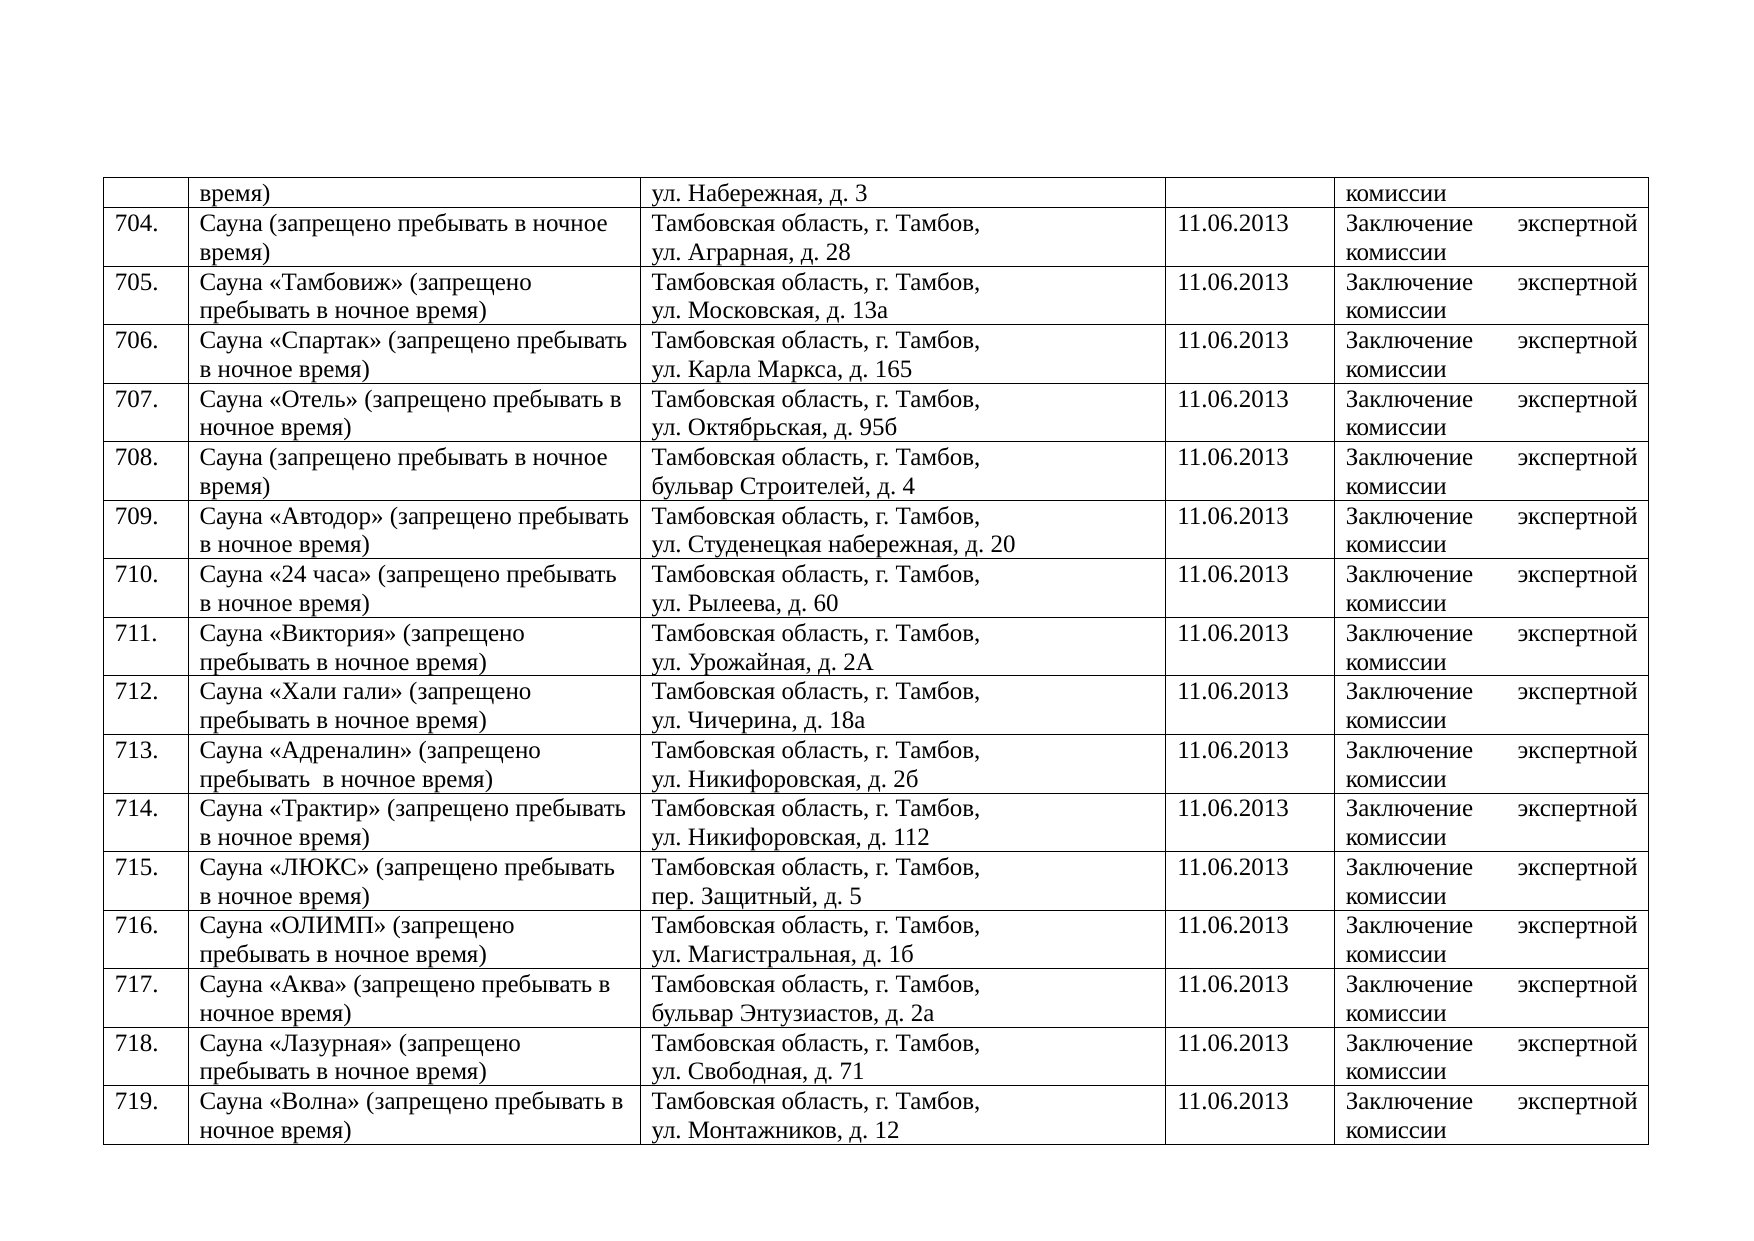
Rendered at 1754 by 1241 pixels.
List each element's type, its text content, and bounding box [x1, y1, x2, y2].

table_cell 11.06.2013 [1166, 1086, 1334, 1144]
table_cell Заключение экспертной комиссии [1335, 325, 1648, 383]
table_cell [104, 911, 188, 968]
table_cell 11.06.2013 [1166, 325, 1334, 383]
table_cell 11.06.2013 [1166, 618, 1334, 675]
table_cell Сауна «Трактир» (запрещено пребывать в ночное время) [189, 794, 640, 851]
table_cell [104, 442, 188, 500]
table_cell 11.06.2013 [1166, 267, 1334, 324]
table_cell комиссии [1335, 178, 1648, 207]
table_cell Тамбовская область, г. Тамбов, ул. Аграрная, д. 28 [641, 208, 1165, 266]
table_cell Тамбовская область, г. Тамбов, ул. Свободная, д. 71 [641, 1028, 1165, 1085]
table_cell [104, 325, 188, 383]
table_cell 11.06.2013 [1166, 442, 1334, 500]
table_cell Заключение экспертной комиссии [1335, 735, 1648, 792]
table_cell Тамбовская область, г. Тамбов, ул. Студенецкая набережная, д. 20 [641, 501, 1165, 558]
table_cell Заключение экспертной комиссии [1335, 559, 1648, 617]
table_cell Заключение экспертной комиссии [1335, 969, 1648, 1027]
table_cell Заключение экспертной комиссии [1335, 676, 1648, 734]
table_cell [104, 969, 188, 1027]
table_cell Тамбовская область, г. Тамбов, бульвар Строителей, д. 4 [641, 442, 1165, 500]
table_cell Тамбовская область, г. Тамбов, ул. Монтажников, д. 12 [641, 1086, 1165, 1144]
table_cell [104, 208, 188, 266]
table_cell Сауна «Аква» (запрещено пребывать в ночное время) [189, 969, 640, 1027]
table_cell Тамбовская область, г. Тамбов, ул. Карла Маркса, д. 165 [641, 325, 1165, 383]
table_cell 11.06.2013 [1166, 384, 1334, 441]
table_cell Заключение экспертной комиссии [1335, 852, 1648, 909]
table_cell Заключение экспертной комиссии [1335, 794, 1648, 851]
table_cell [104, 618, 188, 675]
table_cell Заключение экспертной комиссии [1335, 208, 1648, 266]
table_cell время) [189, 178, 640, 207]
table_cell Заключение экспертной комиссии [1335, 911, 1648, 968]
table_cell Тамбовская область, г. Тамбов, ул. Магистральная, д. 1б [641, 911, 1165, 968]
table_cell 11.06.2013 [1166, 208, 1334, 266]
table_cell Сауна «Тамбовиж» (запрещено пребывать в ночное время) [189, 267, 640, 324]
table_cell Сауна «Виктория» (запрещено пребывать в ночное время) [189, 618, 640, 675]
table_cell Сауна «24 часа» (запрещено пребывать в ночное время) [189, 559, 640, 617]
table_cell Тамбовская область, г. Тамбов, пер. Защитный, д. 5 [641, 852, 1165, 909]
table_cell 11.06.2013 [1166, 1028, 1334, 1085]
table_cell [104, 735, 188, 792]
table_cell Заключение экспертной комиссии [1335, 501, 1648, 558]
table_cell 11.06.2013 [1166, 676, 1334, 734]
table_cell 11.06.2013 [1166, 911, 1334, 968]
table_cell 11.06.2013 [1166, 794, 1334, 851]
table_cell Заключение экспертной комиссии [1335, 618, 1648, 675]
table_cell [104, 267, 188, 324]
table_cell 11.06.2013 [1166, 852, 1334, 909]
table_cell Тамбовская область, г. Тамбов, ул. Чичерина, д. 18а [641, 676, 1165, 734]
table_cell Тамбовская область, г. Тамбов, ул. Урожайная, д. 2А [641, 618, 1165, 675]
table_cell Заключение экспертной комиссии [1335, 1086, 1648, 1144]
table_cell 11.06.2013 [1166, 559, 1334, 617]
table_cell Тамбовская область, г. Тамбов, бульвар Энтузиастов, д. 2а [641, 969, 1165, 1027]
table_cell [104, 384, 188, 441]
table_cell Сауна «Спартак» (запрещено пребывать в ночное время) [189, 325, 640, 383]
table_cell [104, 178, 188, 207]
table_cell [104, 1028, 188, 1085]
table_cell [104, 794, 188, 851]
table_cell Заключение экспертной комиссии [1335, 267, 1648, 324]
table_cell ул. Набережная, д. 3 [641, 178, 1165, 207]
table_cell Сауна «ОЛИМП» (запрещено пребывать в ночное время) [189, 911, 640, 968]
table_cell Сауна «Отель» (запрещено пребывать в ночное время) [189, 384, 640, 441]
table_cell [1166, 178, 1334, 207]
table_cell Сауна «Автодор» (запрещено пребывать в ночное время) [189, 501, 640, 558]
table_cell Сауна «Волна» (запрещено пребывать в ночное время) [189, 1086, 640, 1144]
table_cell 11.06.2013 [1166, 735, 1334, 792]
table_cell [104, 852, 188, 909]
table_cell Тамбовская область, г. Тамбов, ул. Рылеева, д. 60 [641, 559, 1165, 617]
table_cell Заключение экспертной комиссии [1335, 442, 1648, 500]
table_cell [104, 501, 188, 558]
table_cell Сауна (запрещено пребывать в ночное время) [189, 442, 640, 500]
table_cell Тамбовская область, г. Тамбов, ул. Никифоровская, д. 2б [641, 735, 1165, 792]
table_cell Тамбовская область, г. Тамбов, ул. Московская, д. 13а [641, 267, 1165, 324]
table_cell 11.06.2013 [1166, 969, 1334, 1027]
table_cell [104, 1086, 188, 1144]
table_cell Сауна (запрещено пребывать в ночное время) [189, 208, 640, 266]
table_cell Заключение экспертной комиссии [1335, 384, 1648, 441]
table_cell Тамбовская область, г. Тамбов, ул. Никифоровская, д. 112 [641, 794, 1165, 851]
table_cell Сауна «Адреналин» (запрещено пребывать в ночное время) [189, 735, 640, 792]
table_cell Заключение экспертной комиссии [1335, 1028, 1648, 1085]
table_cell Сауна «ЛЮКС» (запрещено пребывать в ночное время) [189, 852, 640, 909]
table_cell Сауна «Лазурная» (запрещено пребывать в ночное время) [189, 1028, 640, 1085]
table_cell 11.06.2013 [1166, 501, 1334, 558]
table_cell Тамбовская область, г. Тамбов, ул. Октябрьская, д. 95б [641, 384, 1165, 441]
table_cell [104, 559, 188, 617]
table_cell Сауна «Хали гали» (запрещено пребывать в ночное время) [189, 676, 640, 734]
table_cell [104, 676, 188, 734]
